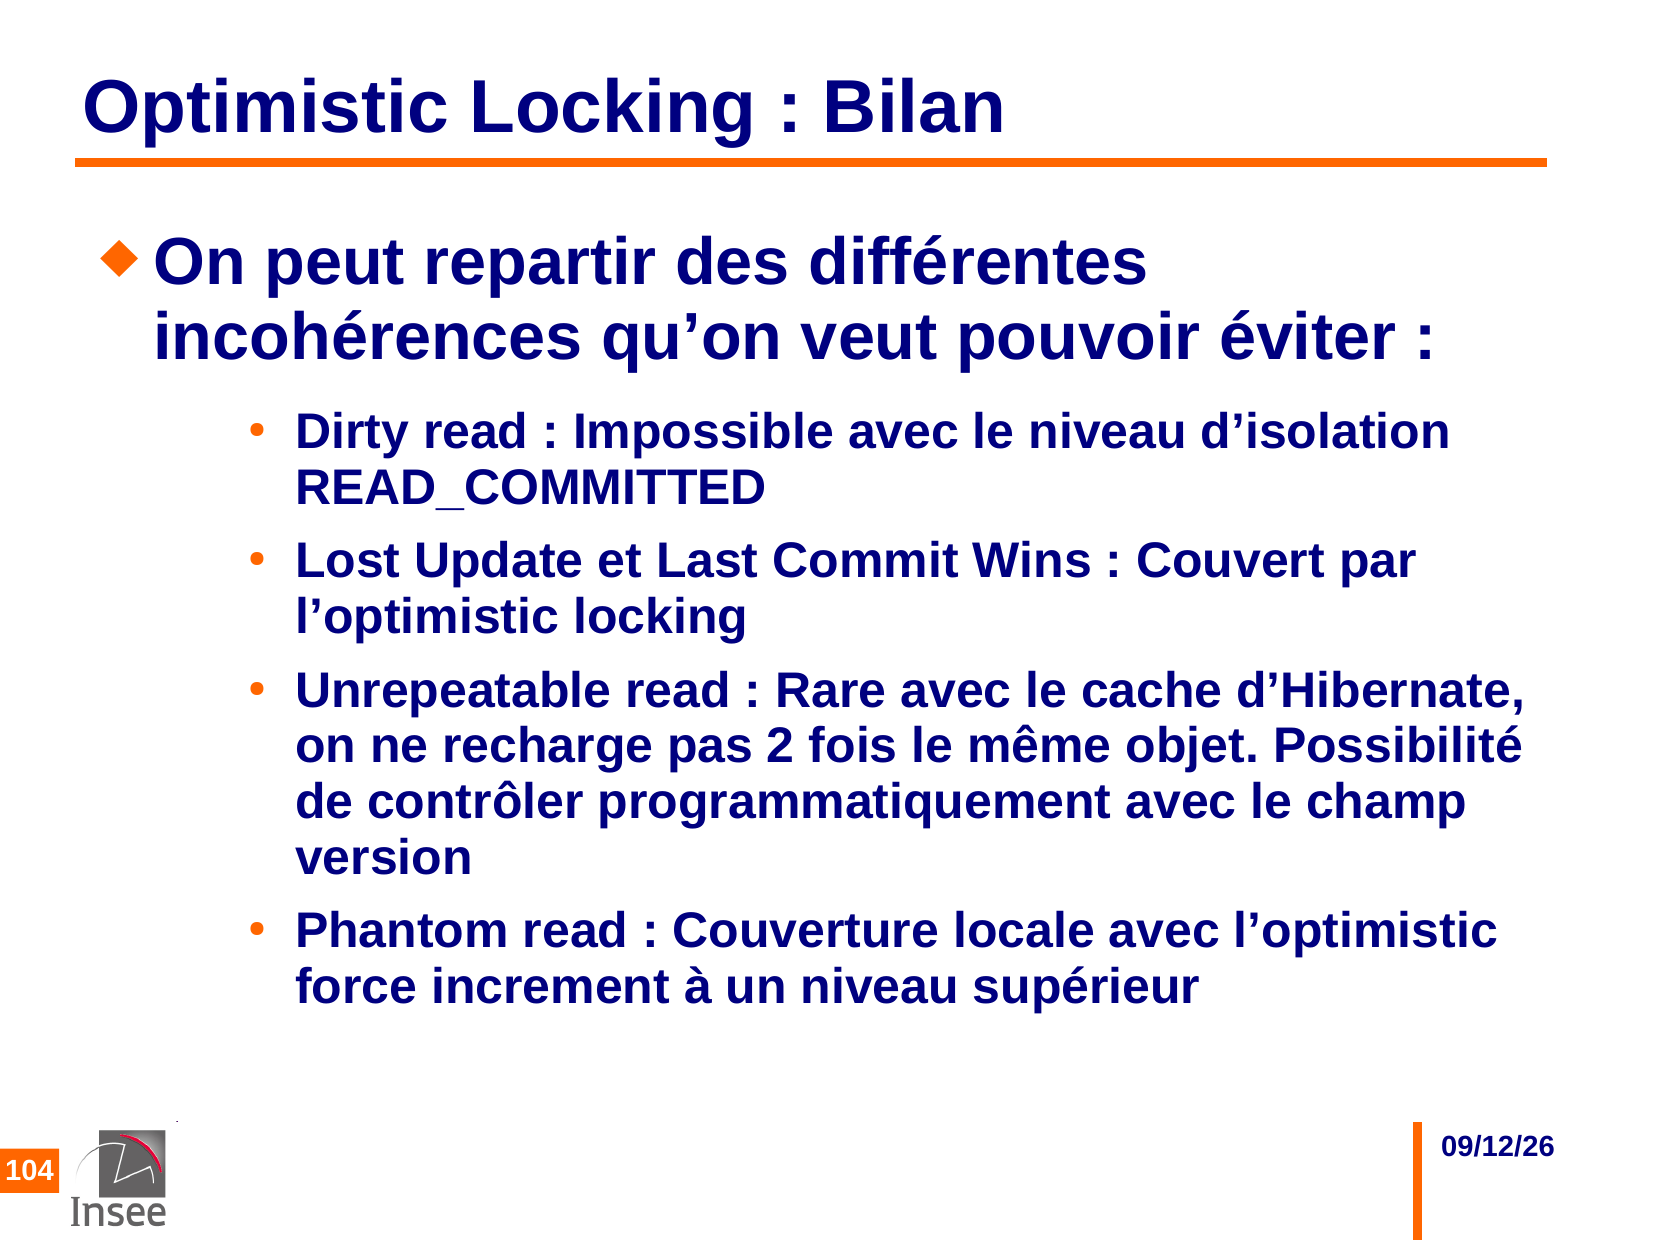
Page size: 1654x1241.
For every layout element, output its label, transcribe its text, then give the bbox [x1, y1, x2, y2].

picture [62, 1121, 178, 1241]
title Optimistic Locking : Bilan [82, 49, 1619, 163]
list On peut repartir des différentes incohérences qu’on veut pouvoir éviter : Dirty read : Impossible avec le niveau d’isolation READ_COMMITTED Lost Update et Last Commit Wins : Couvert par l’optimistic locking Unrepeatable read : Rare avec le cache d’Hibernate, on ne recharge pas 2 fois le même objet. Possibilité de contrôler programmatiquement avec le champ version Phantom read : Couverture locale avec l’optimistic force increment à un niveau supérieur [82, 224, 1571, 1111]
